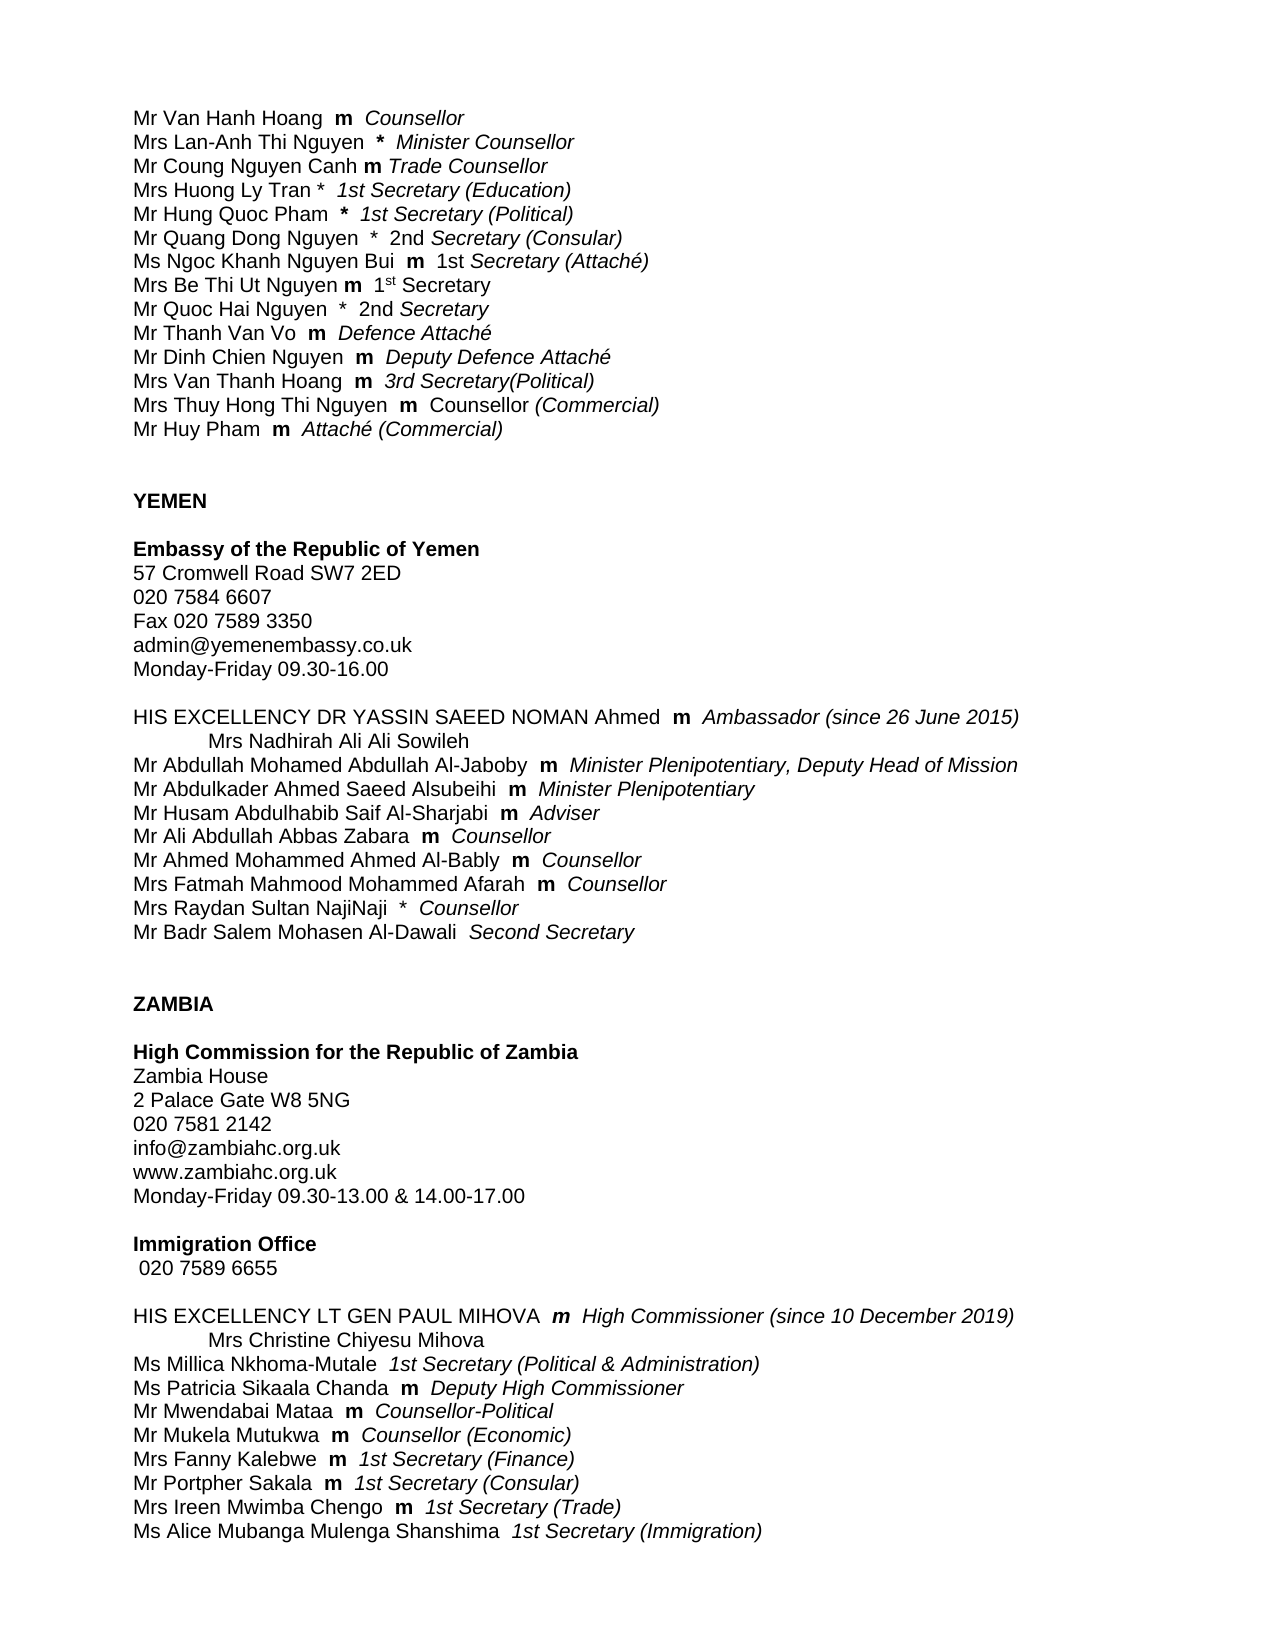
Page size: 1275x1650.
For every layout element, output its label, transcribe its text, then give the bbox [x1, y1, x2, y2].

text Mrs Lan-Anh Thi Nguyen * Minister Counsellor [133, 129, 1181, 153]
text Ms Patricia Sikaala Chanda m Deputy High Commissioner [133, 1375, 1181, 1399]
text admin@yemenembassy.co.uk [133, 633, 1181, 657]
text Monday-Friday 09.30-16.00 [133, 657, 1181, 681]
text Mr Mukela Mutukwa m Counsellor (Economic) [133, 1423, 1181, 1447]
text Mr Huy Pham m Attaché (Commercial) [133, 417, 1181, 441]
text Mr Hung Quoc Pham * 1st Secretary (Political) [133, 201, 1181, 225]
text ZAMBIA [133, 992, 1181, 1016]
text Ms Millica Nkhoma-Mutale 1st Secretary (Political & Administration) [133, 1351, 1181, 1375]
text www.zambiahc.org.uk [133, 1160, 1181, 1184]
text HIS EXCELLENCY LT GEN PAUL MIHOVA m High Commissioner (since 10 December 2019) [133, 1303, 1181, 1327]
text Mr Van Hanh Hoang m Counsellor [133, 106, 1181, 129]
text Mrs Be Thi Ut Nguyen m 1st Secretary [133, 273, 1181, 297]
text 2 Palace Gate W8 5NG [133, 1088, 1181, 1112]
text 020 7584 6607 [133, 585, 1181, 609]
text Mr Mwendabai Mataa m Counsellor-Political [133, 1399, 1181, 1423]
text 57 Cromwell Road SW7 2ED [133, 561, 1181, 585]
text Mrs Huong Ly Tran * 1st Secretary (Education) [133, 177, 1181, 201]
text Zambia House [133, 1064, 1181, 1088]
text Mrs Thuy Hong Thi Nguyen m Counsellor (Commercial) [133, 393, 1181, 417]
text Immigration Office [133, 1232, 1181, 1256]
text Mrs Nadhirah Ali Ali Sowileh [133, 728, 1181, 752]
text Mrs Christine Chiyesu Mihova [133, 1327, 1181, 1351]
text YEMEN [133, 489, 1181, 513]
text HIS EXCELLENCY DR YASSIN SAEED NOMAN Ahmed m Ambassador (since 26 June 2015) [133, 704, 1181, 728]
text 020 7581 2142 [133, 1112, 1181, 1136]
text Fax 020 7589 3350 [133, 609, 1181, 633]
text Embassy of the Republic of Yemen [133, 537, 1181, 561]
text Mr Thanh Van Vo m Defence Attaché [133, 321, 1181, 345]
text Mr Portpher Sakala m 1st Secretary (Consular) [133, 1471, 1181, 1495]
text 020 7589 6655 [133, 1256, 1181, 1279]
text Mrs Van Thanh Hoang m 3rd Secretary(Political) [133, 369, 1181, 393]
text Mrs Ireen Mwimba Chengo m 1st Secretary (Trade) [133, 1495, 1181, 1519]
text Mr Ali Abdullah Abbas Zabara m Counsellor [133, 824, 1181, 848]
text Mrs Raydan Sultan NajiNaji * Counsellor [133, 896, 1181, 920]
text Mr Abdullah Mohamed Abdullah Al-Jaboby m Minister Plenipotentiary, Deputy Head of Mission [133, 752, 1181, 776]
text Mr Abdulkader Ahmed Saeed Alsubeihi m Minister Plenipotentiary [133, 776, 1181, 800]
text Ms Ngoc Khanh Nguyen Bui m 1st Secretary (Attaché) [133, 249, 1181, 273]
text Mr Quoc Hai Nguyen * 2nd Secretary [133, 297, 1181, 321]
text Mr Badr Salem Mohasen Al-Dawali Second Secretary [133, 920, 1181, 944]
text Mr Husam Abdulhabib Saif Al-Sharjabi m Adviser [133, 800, 1181, 824]
text Mrs Fanny Kalebwe m 1st Secretary (Finance) [133, 1447, 1181, 1471]
text Mr Dinh Chien Nguyen m Deputy Defence Attaché [133, 345, 1181, 369]
text Mr Quang Dong Nguyen * 2nd Secretary (Consular) [133, 225, 1181, 249]
subtitle High Commission for the Republic of Zambia [133, 1040, 1181, 1064]
text Mrs Fatmah Mahmood Mohammed Afarah m Counsellor [133, 872, 1181, 896]
text Ms Alice Mubanga Mulenga Shanshima 1st Secretary (Immigration) [133, 1519, 1181, 1543]
text Mr Coung Nguyen Canh m Trade Counsellor [133, 153, 1181, 177]
text Mr Ahmed Mohammed Ahmed Al-Bably m Counsellor [133, 848, 1181, 872]
text Monday-Friday 09.30-13.00 & 14.00-17.00 [133, 1184, 1181, 1208]
text info@zambiahc.org.uk [133, 1136, 1181, 1160]
